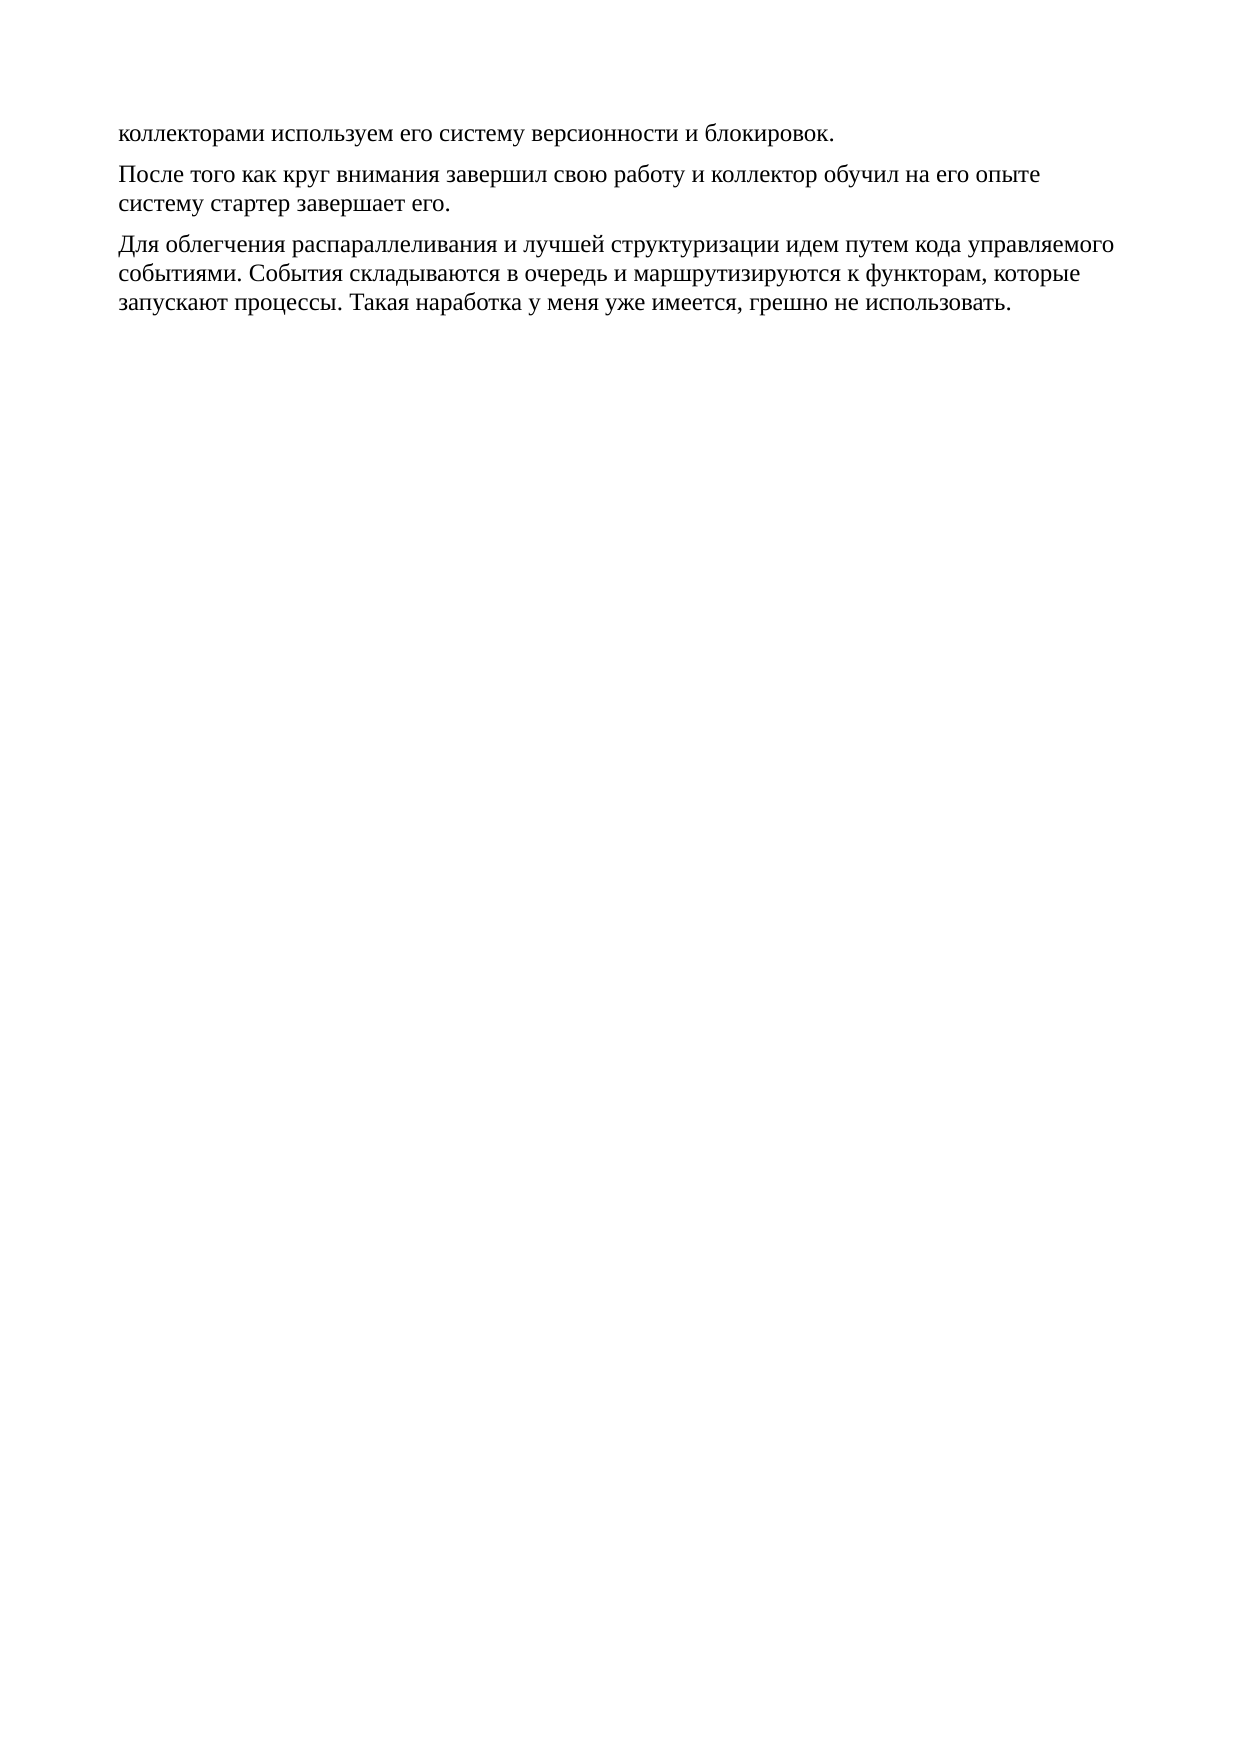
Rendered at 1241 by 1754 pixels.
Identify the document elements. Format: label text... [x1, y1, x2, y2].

text После того как круг внимания завершил свою работу и коллектор обучил на его опыте систему стартер завершает его. [118, 159, 1122, 217]
text Для облегчения распараллеливания и лучшей структуризации идем путем кода управляемого событиями. События складываются в очередь и маршрутизируются к функторам, которые запускают процессы. Такая наработка у меня уже имеется, грешно не использовать. [118, 229, 1122, 316]
text коллекторами используем его систему версионности и блокировок. [118, 118, 1122, 147]
